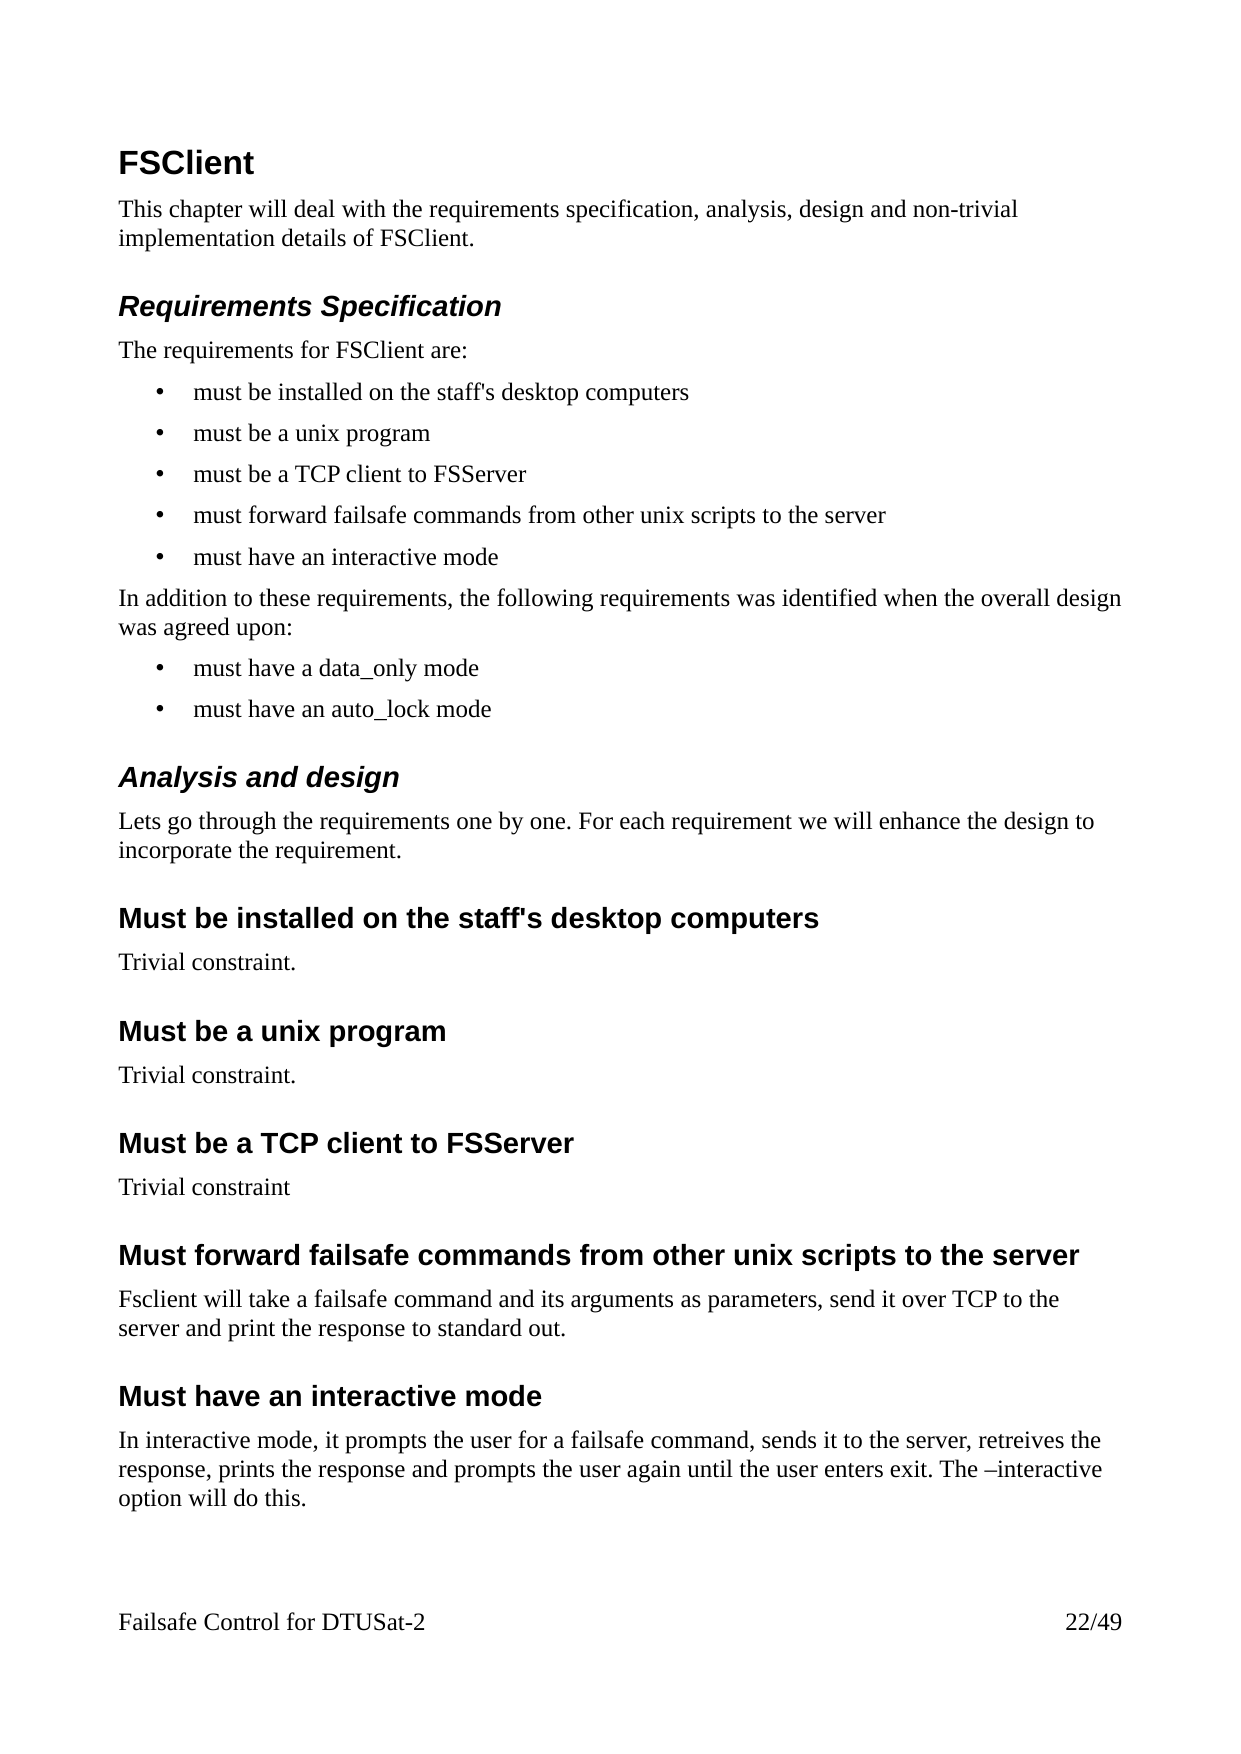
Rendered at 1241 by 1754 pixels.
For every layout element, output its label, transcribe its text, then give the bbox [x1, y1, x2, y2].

list must be installed on the staff's desktop computers [156, 377, 1122, 405]
subtitle Must be a TCP client to FSServer [118, 1126, 1122, 1159]
list must have an interactive mode [156, 542, 1122, 570]
subtitle Must be installed on the staff's desktop computers [118, 901, 1122, 935]
text Trivial constraint. [118, 947, 1122, 976]
text In interactive mode, it prompts the user for a failsafe command, sends it to the server, retreives the response, prints the response and prompts the user again until the user enters exit. The –interactive option will do this. [118, 1425, 1122, 1512]
subtitle Must have an interactive mode [118, 1379, 1122, 1413]
subtitle Must be a unix program [118, 1014, 1122, 1047]
text The requirements for FSClient are: [118, 335, 1122, 364]
subtitle FSClient [118, 143, 1122, 182]
list must be a unix program [156, 418, 1122, 447]
subtitle Requirements Specification [118, 289, 1122, 323]
subtitle Analysis and design [118, 760, 1122, 794]
list must have a data_only mode [156, 653, 1122, 682]
text This chapter will deal with the requirements specification, analysis, design and non-trivial implementation details of FSClient. [118, 194, 1122, 252]
text Lets go through the requirements one by one. For each requirement we will enhance the design to incorporate the requirement. [118, 806, 1122, 864]
list must have an auto_lock mode [156, 694, 1122, 723]
text Fsclient will take a failsafe command and its arguments as parameters, send it over TCP to the server and print the response to standard out. [118, 1284, 1122, 1342]
subtitle Must forward failsafe commands from other unix scripts to the server [118, 1238, 1122, 1272]
list must be a TCP client to FSServer [156, 459, 1122, 488]
text Trivial constraint. [118, 1060, 1122, 1088]
text In addition to these requirements, the following requirements was identified when the overall design was agreed upon: [118, 583, 1122, 640]
text Trivial constraint [118, 1172, 1122, 1201]
list must forward failsafe commands from other unix scripts to the server [156, 500, 1122, 529]
